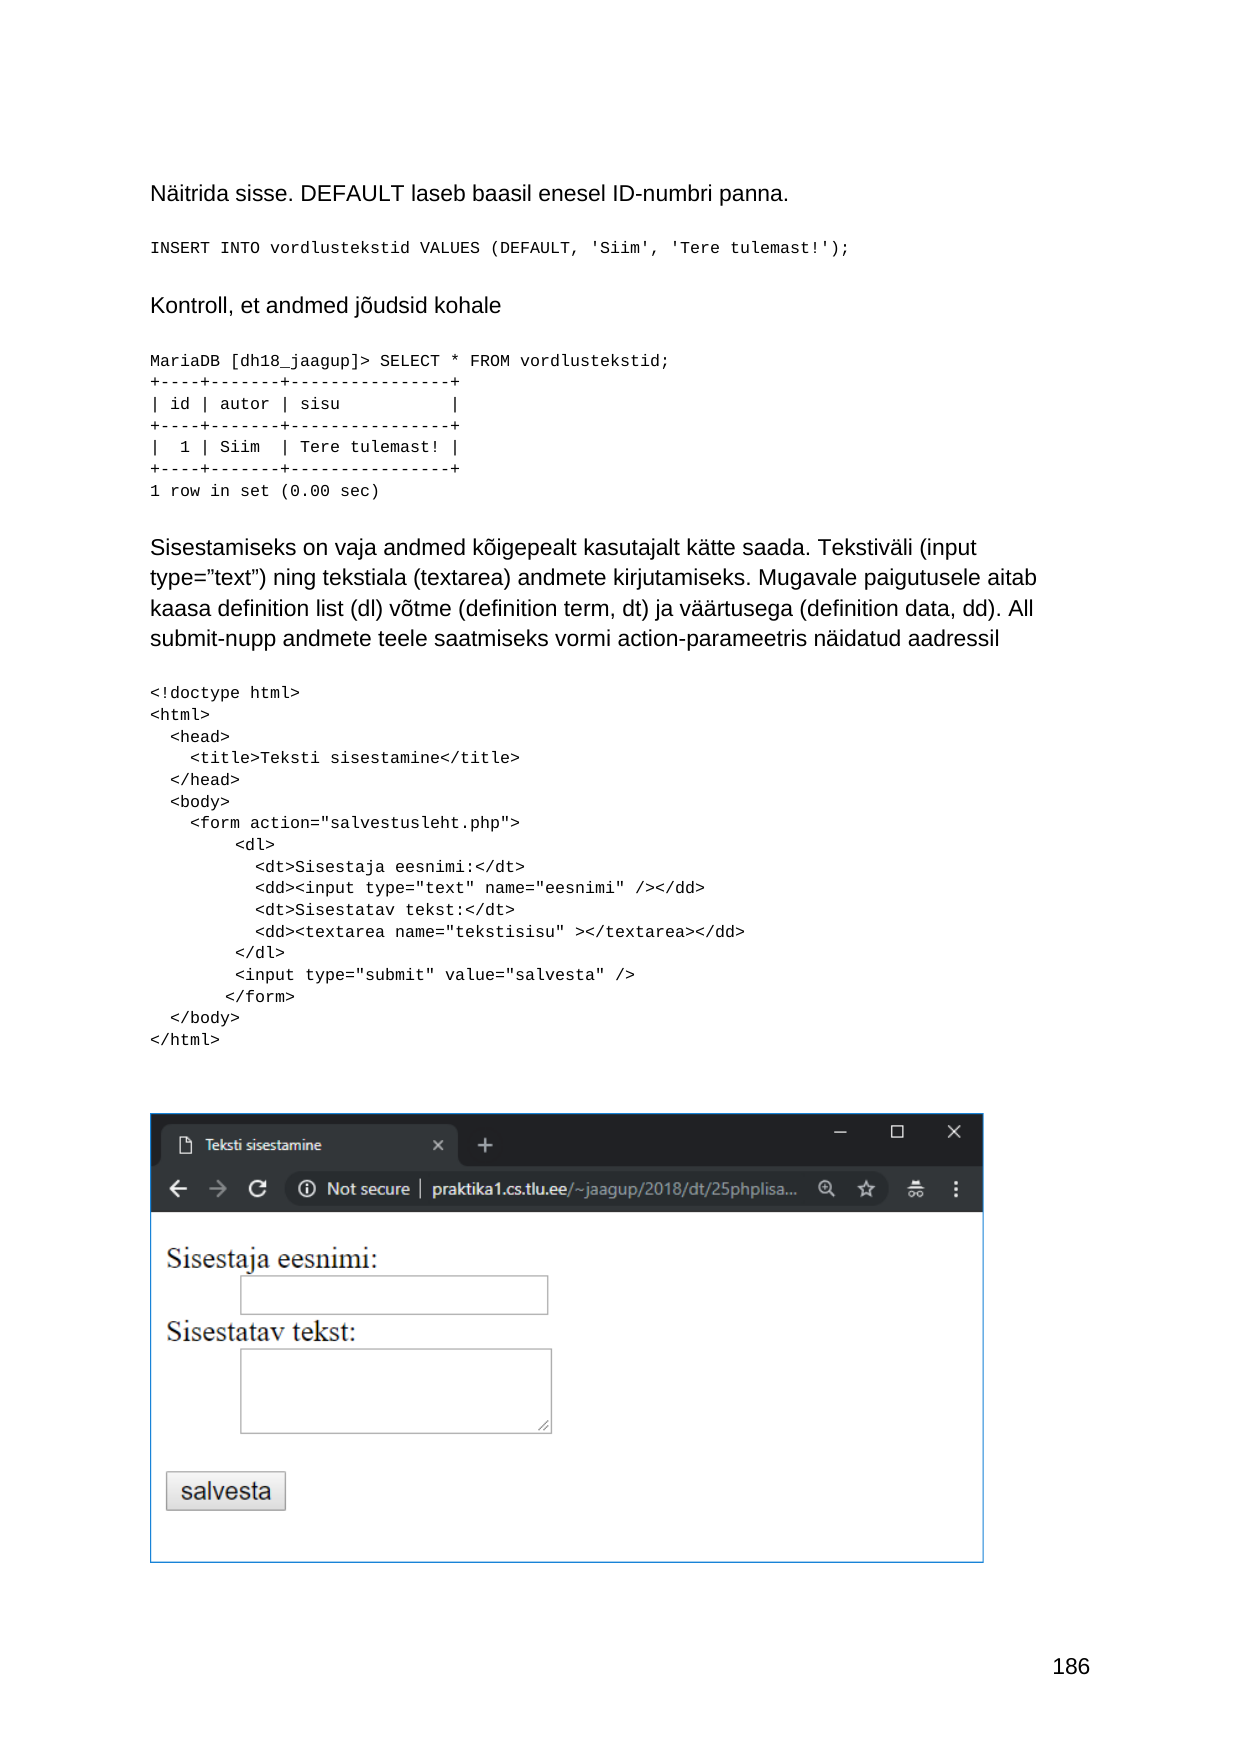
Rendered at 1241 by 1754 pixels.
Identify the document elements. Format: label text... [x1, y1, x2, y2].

text | 1 | Siim | Tere tulemast! | [150, 439, 1090, 458]
text <dl> [150, 837, 1090, 856]
text Sisestamiseks on vaja andmed kõigepealt kasutajalt kätte saada. Tekstiväli (input type=”text”) ning tekstiala (textarea) andmete kirjutamiseks. Mugavale paigutusele aitab kaasa definition list (dl) võtme (definition term, dt) ja väärtusega (definition data, dd). All submit-nupp andmete teele saatmiseks vormi action-parameetris näidatud aadressil [150, 534, 1090, 651]
text MariaDB [dh18_jaagup]> SELECT * FROM vordlustekstid; [150, 352, 1090, 371]
text <dt>Sisestatav tekst:</dt> [150, 902, 1090, 921]
text <dd><textarea name="tekstisisu" ></textarea></dd> [150, 923, 1090, 942]
text INSERT INTO vordlustekstid VALUES (DEFAULT, 'Siim', 'Tere tulemast!'); [150, 240, 1090, 259]
text | id | autor | sisu | [150, 396, 1090, 414]
text </dl> [150, 945, 1090, 964]
text Kontroll, et andmed jõudsid kohale [150, 292, 1090, 318]
text <body> [150, 793, 1090, 812]
text </html> [150, 1032, 1090, 1051]
text </head> [150, 772, 1090, 791]
text <input type="submit" value="salvesta" /> [150, 967, 1090, 986]
text +----+-------+----------------+ [150, 374, 1090, 393]
text <dt>Sisestaja eesnimi:</dt> [150, 858, 1090, 877]
text 1 row in set (0.00 sec) [150, 482, 1090, 501]
text Näitrida sisse. DEFAULT laseb baasil enesel ID-numbri panna. [150, 179, 1090, 206]
text <!doctype html> [150, 685, 1090, 704]
text <html> [150, 707, 1090, 726]
text </body> [150, 1010, 1090, 1029]
text </form> [150, 988, 1090, 1007]
text <form action="salvestusleht.php"> [150, 815, 1090, 834]
text +----+-------+----------------+ [150, 461, 1090, 479]
text +----+-------+----------------+ [150, 417, 1090, 436]
text <dd><input type="text" name="eesnimi" /></dd> [150, 880, 1090, 899]
picture [150, 1113, 984, 1563]
text <title>Teksti sisestamine</title> [150, 750, 1090, 769]
text <head> [150, 728, 1090, 747]
